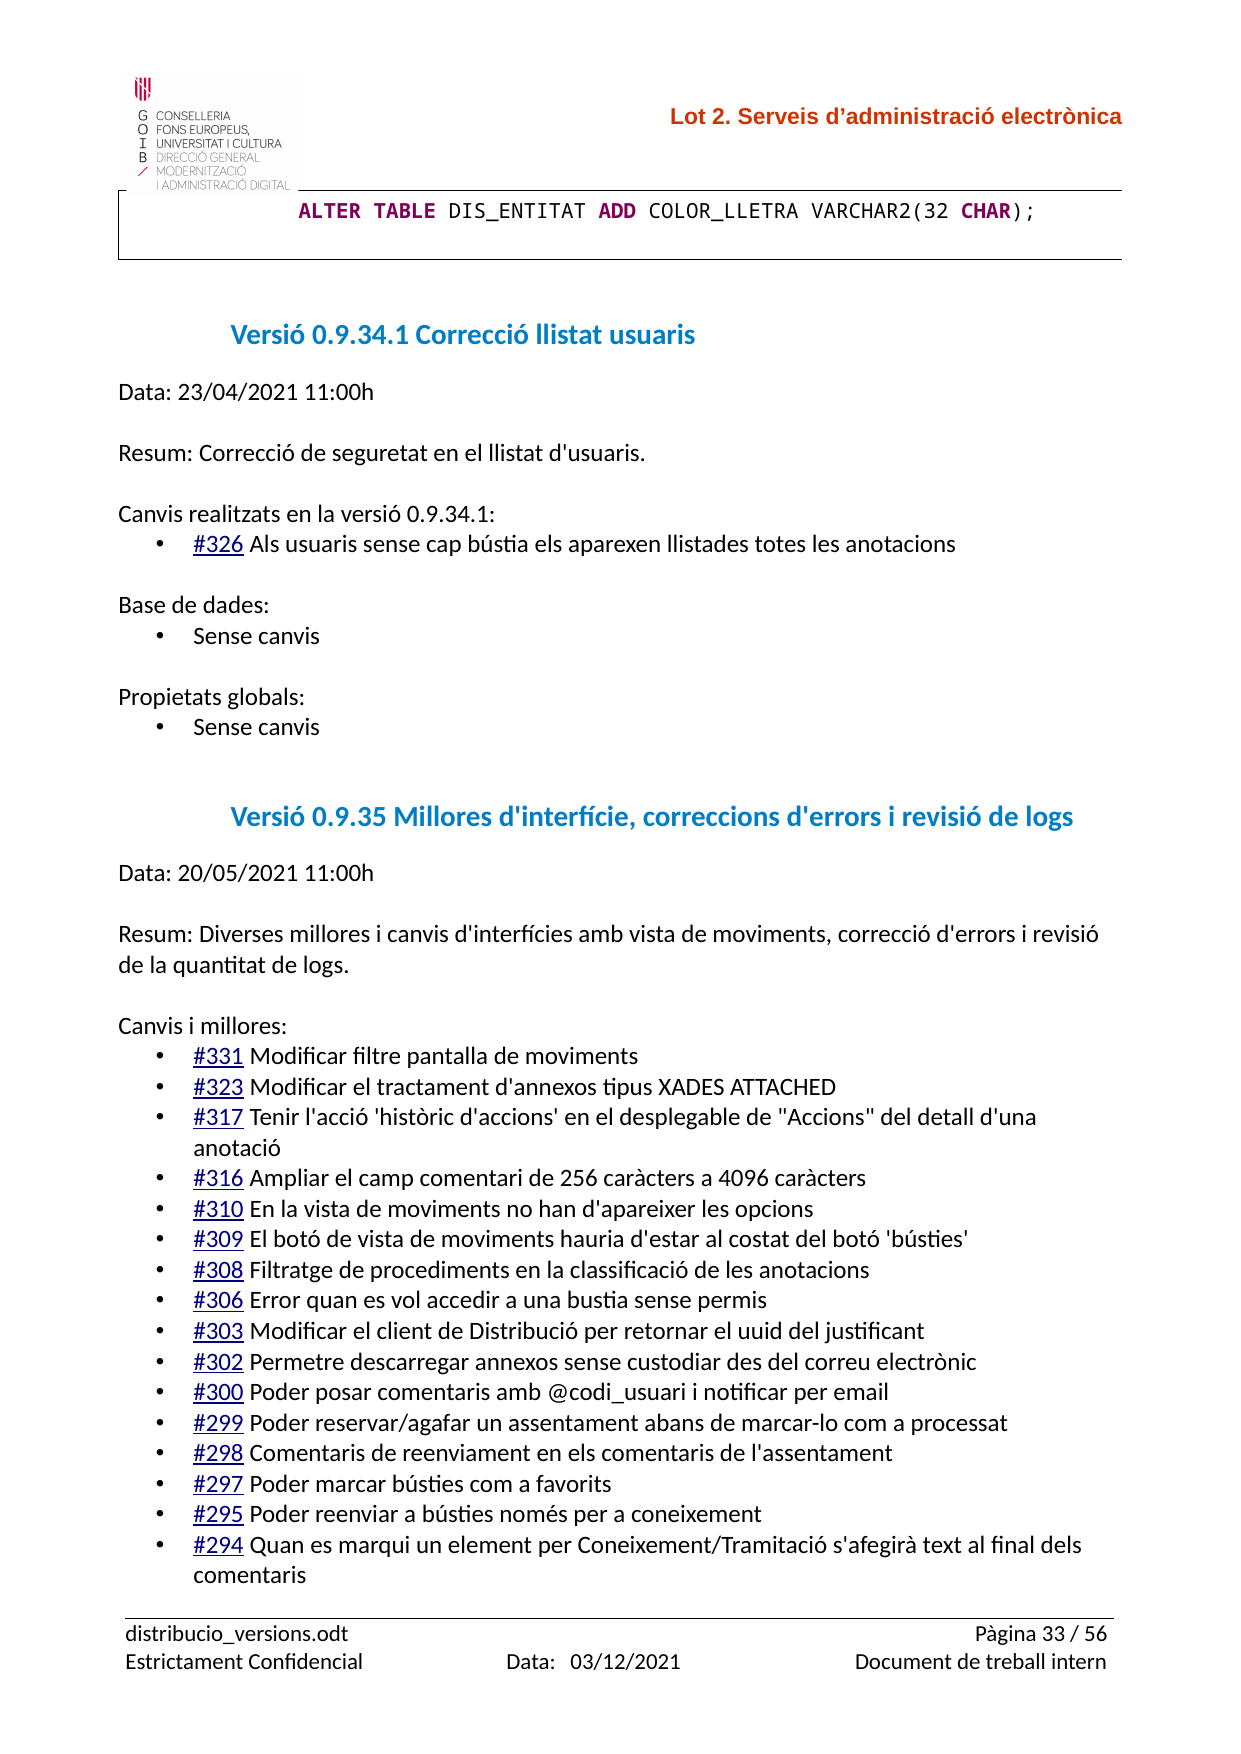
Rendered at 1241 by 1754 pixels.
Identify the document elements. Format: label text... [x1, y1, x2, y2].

picture [126, 70, 299, 197]
text Data: 20/05/2021 11:00h [118, 857, 1122, 888]
list #299 Poder reservar/agafar un assentament abans de marcar-lo com a processat [156, 1407, 1122, 1437]
list #309 El botó de vista de moviments hauria d'estar al costat del botó 'bústies' [156, 1224, 1122, 1254]
list #300 Poder posar comentaris amb @codi_usuari i notificar per email [156, 1376, 1122, 1407]
list #323 Modificar el tractament d'annexos tipus XADES ATTACHED [156, 1071, 1122, 1102]
list #298 Comentaris de reenviament en els comentaris de l'assentament [156, 1437, 1122, 1468]
list #302 Permetre descarregar annexos sense custodiar des del correu electrònic [156, 1346, 1122, 1376]
list #316 Ampliar el camp comentari de 256 caràcters a 4096 caràcters [156, 1163, 1122, 1193]
list #326 Als usuaris sense cap bústia els aparexen llistades totes les anotacions [156, 528, 1122, 559]
list #331 Modificar filtre pantalla de moviments [156, 1041, 1122, 1071]
list #303 Modificar el client de Distribució per retornar el uuid del justificant [156, 1315, 1122, 1346]
list #308 Filtratge de procediments en la classificació de les anotacions [156, 1254, 1122, 1285]
text Resum: Diverses millores i canvis d'interfícies amb vista de moviments, correcció d'errors i revisió de la quantitat de logs. [118, 918, 1122, 979]
text Canvis i millores: [118, 1010, 1122, 1041]
text Base de dades: [118, 589, 1122, 620]
list #297 Poder marcar bústies com a favorits [156, 1468, 1122, 1498]
list Sense canvis [156, 711, 1122, 742]
subtitle Versió 0.9.35 Millores d'interfície, correccions d'errors i revisió de logs [153, 798, 1122, 834]
list #294 Quan es marqui un element per Coneixement/Tramitació s'afegirà text al final dels comentaris [156, 1529, 1122, 1590]
table_header ALTER TABLE DIS_ENTITAT ADD COLOR_LLETRA VARCHAR2(32 CHAR); [119, 191, 1122, 259]
list #317 Tenir l'acció 'històric d'accions' en el desplegable de "Accions" del detall d'una anotació [156, 1102, 1122, 1163]
list #295 Poder reenviar a bústies només per a coneixement [156, 1498, 1122, 1529]
list #310 En la vista de moviments no han d'apareixer les opcions [156, 1193, 1122, 1224]
subtitle Versió 0.9.34.1 Correcció llistat usuaris [153, 316, 1122, 352]
list Sense canvis [156, 620, 1122, 650]
text Data: 23/04/2021 11:00h [118, 376, 1122, 406]
text Resum: Correcció de seguretat en el llistat d'usuaris. [118, 437, 1122, 467]
list #306 Error quan es vol accedir a una bustia sense permis [156, 1285, 1122, 1315]
text Canvis realitzats en la versió 0.9.34.1: [118, 498, 1122, 528]
text Propietats globals: [118, 681, 1122, 711]
